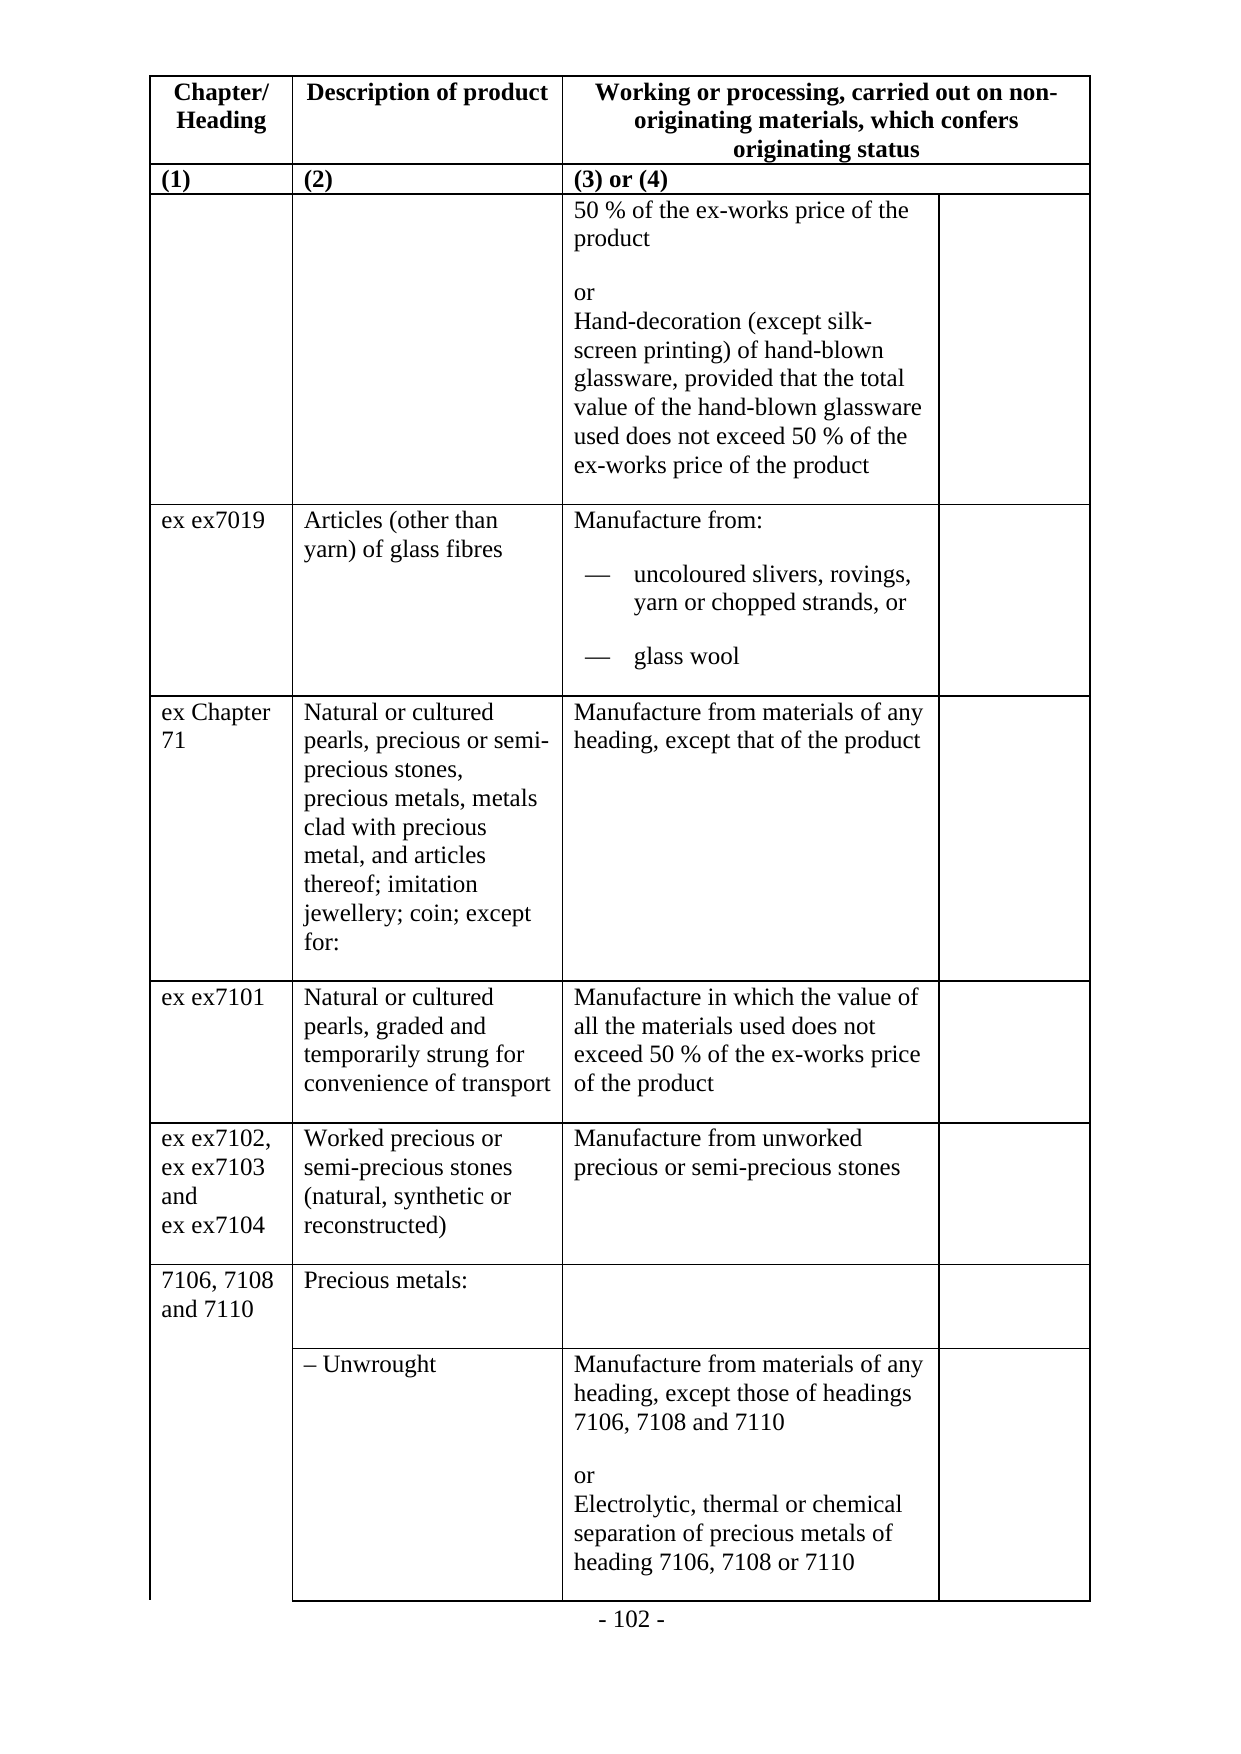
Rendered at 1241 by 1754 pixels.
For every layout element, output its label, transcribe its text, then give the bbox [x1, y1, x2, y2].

table_header Chapter/Heading [151, 77, 292, 163]
table_cell Manufacture in which the value of all the materials used does not exceed 50 % of the ex-works price of the product [563, 982, 938, 1122]
table_cell glass wool [622, 641, 928, 695]
table_cell [940, 505, 1089, 695]
table_header Description of product [293, 77, 562, 163]
table_cell – Unwrought [293, 1349, 562, 1600]
table_cell (3) or (4) [563, 165, 1089, 193]
table_cell [940, 1265, 1089, 1348]
table_cell (2) [293, 165, 562, 193]
table_cell (1) [151, 165, 292, 193]
table_cell [940, 195, 1089, 503]
table_cell [940, 697, 1089, 980]
table_cell Manufacture from unworked precious or semi-precious stones [563, 1124, 938, 1263]
table_cell — [574, 641, 622, 695]
table_header uncoloured slivers, rovings, yarn or chopped strands, or [622, 559, 928, 641]
table_cell Precious metals: [293, 1265, 562, 1348]
table_header — [574, 559, 622, 641]
table_cell [151, 195, 292, 503]
table_cell [563, 1265, 938, 1348]
table_cell [293, 195, 562, 503]
table_cell Natural or cultured pearls, graded and temporarily strung for convenience of transport [293, 982, 562, 1122]
table_cell ex ex7102, ex ex7103 and ex ex7104 [151, 1124, 292, 1263]
table_header Working or processing, carried out on non-originating materials, which confers originating status [563, 77, 1089, 163]
table_cell 7106, 7108 and 7110 [151, 1265, 292, 1348]
table_cell [940, 1124, 1089, 1263]
table_cell Manufacture from: [563, 505, 938, 695]
table_cell [940, 982, 1089, 1122]
table_cell Articles (other than yarn) of glass fibres [293, 505, 562, 695]
table_cell 50 % of the ex-works price of the product or Hand-decoration (except silk-screen printing) of hand-blown glassware, provided that the total value of the hand-blown glassware used does not exceed 50 % of the ex-works price of the product [563, 195, 938, 503]
table_cell ex Chapter 71 [151, 697, 292, 980]
table_cell Natural or cultured pearls, precious or semi-precious stones, precious metals, metals clad with precious metal, and articles thereof; imitation jewellery; coin; except for: [293, 697, 562, 980]
table_cell [151, 1348, 292, 1600]
table_cell Manufacture from materials of any heading, except those of headings 7106, 7108 and 7110 or Electrolytic, thermal or chemical separation of precious metals of heading 7106, 7108 or 7110 [563, 1349, 938, 1600]
table_cell ex ex7019 [151, 505, 292, 695]
table_cell Worked precious or semi-precious stones (natural, synthetic or reconstructed) [293, 1124, 562, 1263]
table_cell Manufacture from materials of any heading, except that of the product [563, 697, 938, 980]
table_cell [940, 1349, 1089, 1600]
table_cell ex ex7101 [151, 982, 292, 1122]
